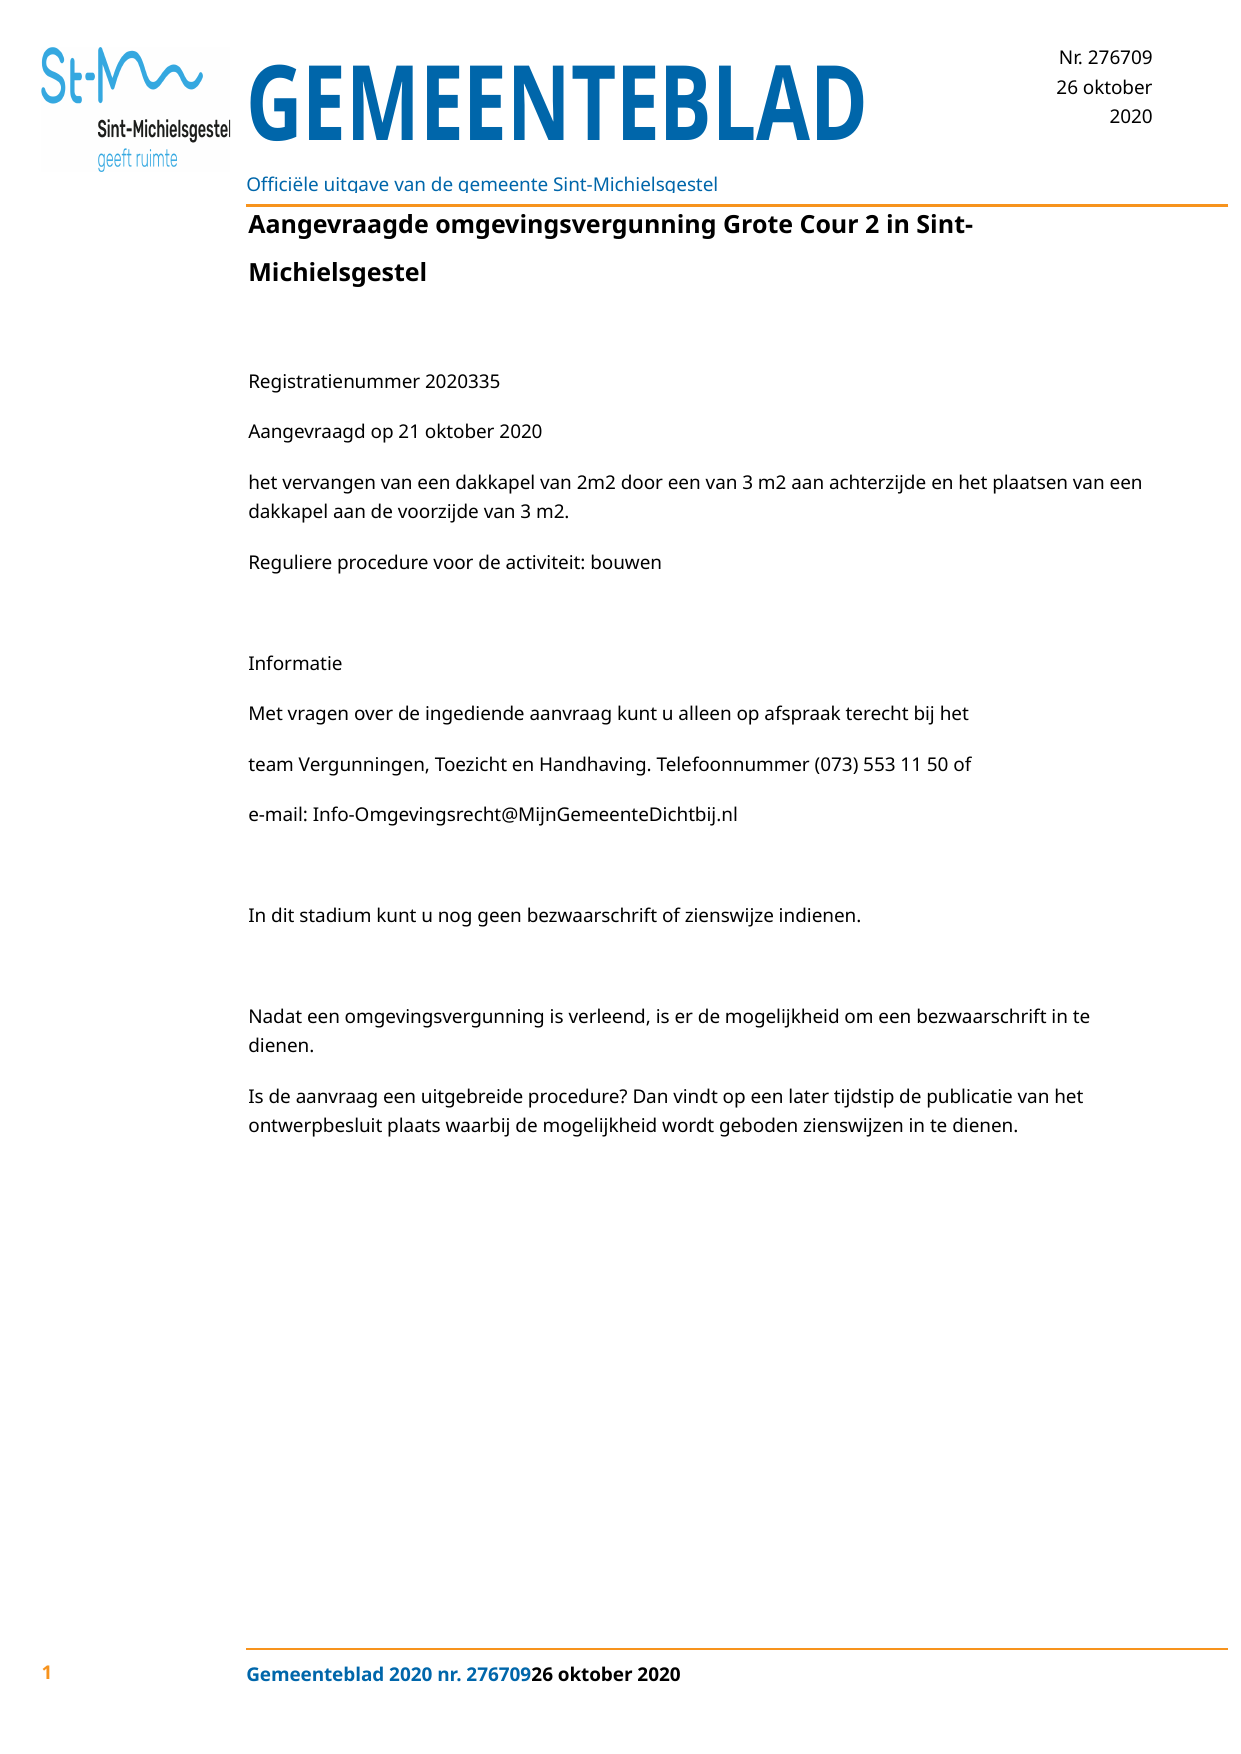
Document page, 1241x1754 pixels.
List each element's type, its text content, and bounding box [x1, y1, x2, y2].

picture [41, 47, 231, 172]
text Registratienummer 2020335 [248, 368, 1152, 394]
text Informatie [248, 650, 1152, 676]
text Nadat een omgevingsvergunning is verleend, is er de mogelijkheid om een bezwaarschrift in te dienen. [248, 1003, 1152, 1058]
text Reguliere procedure voor de activiteit: bouwen [248, 549, 1152, 575]
text Met vragen over de ingediende aanvraag kunt u alleen op afspraak terecht bij het [248, 700, 1152, 726]
text Is de aanvraag een uitgebreide procedure? Dan vindt op een later tijdstip de publicatie van het ontwerpbesluit plaats waarbij de mogelijkheid wordt geboden zienswijzen in te dienen. [248, 1083, 1152, 1138]
text het vervangen van een dakkapel van 2m2 door een van 3 m2 aan achterzijde en het plaatsen van een dakkapel aan de voorzijde van 3 m2. [248, 469, 1152, 524]
text In dit stadium kunt u nog geen bezwaarschrift of zienswijze indienen. [248, 902, 1152, 928]
text e-mail: Info-Omgevingsrecht@MijnGemeenteDichtbij.nl [248, 801, 1152, 827]
text team Vergunningen, Toezicht en Handhaving. Telefoonnummer (073) 553 11 50 of [248, 751, 1152, 777]
text Aangevraagde omgevingsvergunning Grote Cour 2 in Sint-Michielsgestel [248, 207, 1152, 288]
text Aangevraagd op 21 oktober 2020 [248, 419, 1152, 444]
